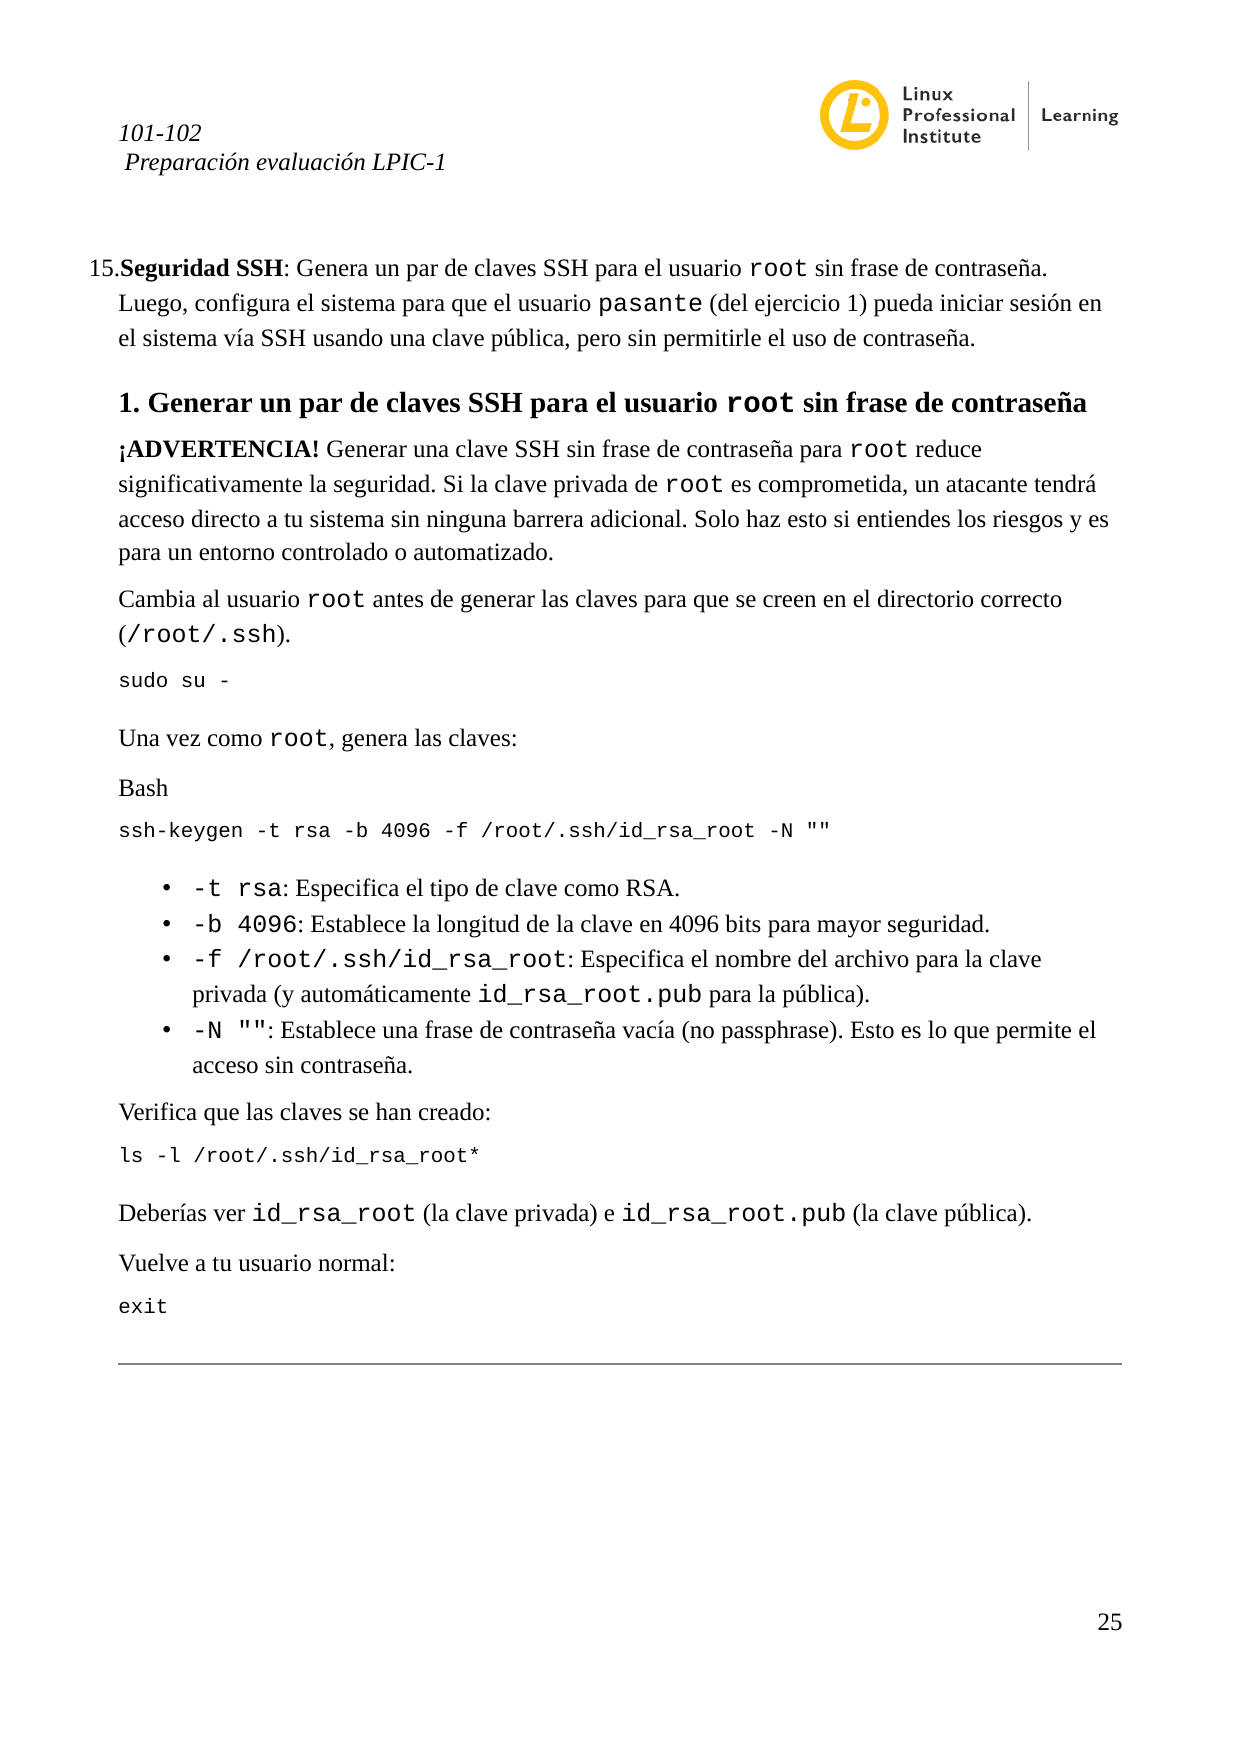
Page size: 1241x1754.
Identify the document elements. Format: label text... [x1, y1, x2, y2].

list -f /root/.ssh/id_rsa_root: Especifica el nombre del archivo para la clave privada (y automáticamente id_rsa_root.pub para la pública). [162, 944, 1122, 1010]
text sudo su - [118, 669, 1122, 693]
picture [819, 79, 1119, 151]
list -b 4096: Establece la longitud de la clave en 4096 bits para mayor seguridad. [162, 909, 1122, 940]
text Bash [118, 773, 1122, 801]
subtitle 1. Generar un par de claves SSH para el usuario root sin frase de contraseña [118, 385, 1122, 421]
list Seguridad SSH: Genera un par de claves SSH para el usuario root sin frase de contraseña. Luego, configura el sistema para que el usuario pasante (del ejercicio 1) pueda iniciar sesión en el sistema vía SSH usando una clave pública, pero sin permitirle el uso de contraseña. [118, 253, 1122, 352]
text Una vez como root, genera las claves: [118, 723, 1122, 753]
text Deberías ver id_rsa_root (la clave privada) e id_rsa_root.pub (la clave pública). [118, 1198, 1122, 1229]
text Cambia al usuario root antes de generar las claves para que se creen en el directorio correcto (/root/.ssh). [118, 584, 1122, 650]
text exit [118, 1296, 1122, 1319]
list -t rsa: Especifica el tipo de clave como RSA. [162, 873, 1122, 904]
text Vuelve a tu usuario normal: [118, 1248, 1122, 1277]
list -N "": Establece una frase de contraseña vacía (no passphrase). Esto es lo que permite el acceso sin contraseña. [162, 1015, 1122, 1079]
text ssh-keygen -t rsa -b 4096 -f /root/.ssh/id_rsa_root -N "" [118, 820, 1122, 844]
text ¡ADVERTENCIA! Generar una clave SSH sin frase de contraseña para root reduce significativamente la seguridad. Si la clave privada de root es comprometida, un atacante tendrá acceso directo a tu sistema sin ninguna barrera adicional. Solo haz esto si entiendes los riesgos y es para un entorno controlado o automatizado. [118, 434, 1122, 566]
text Verifica que las claves se han creado: [118, 1097, 1122, 1126]
text ls -l /root/.ssh/id_rsa_root* [118, 1145, 1122, 1169]
